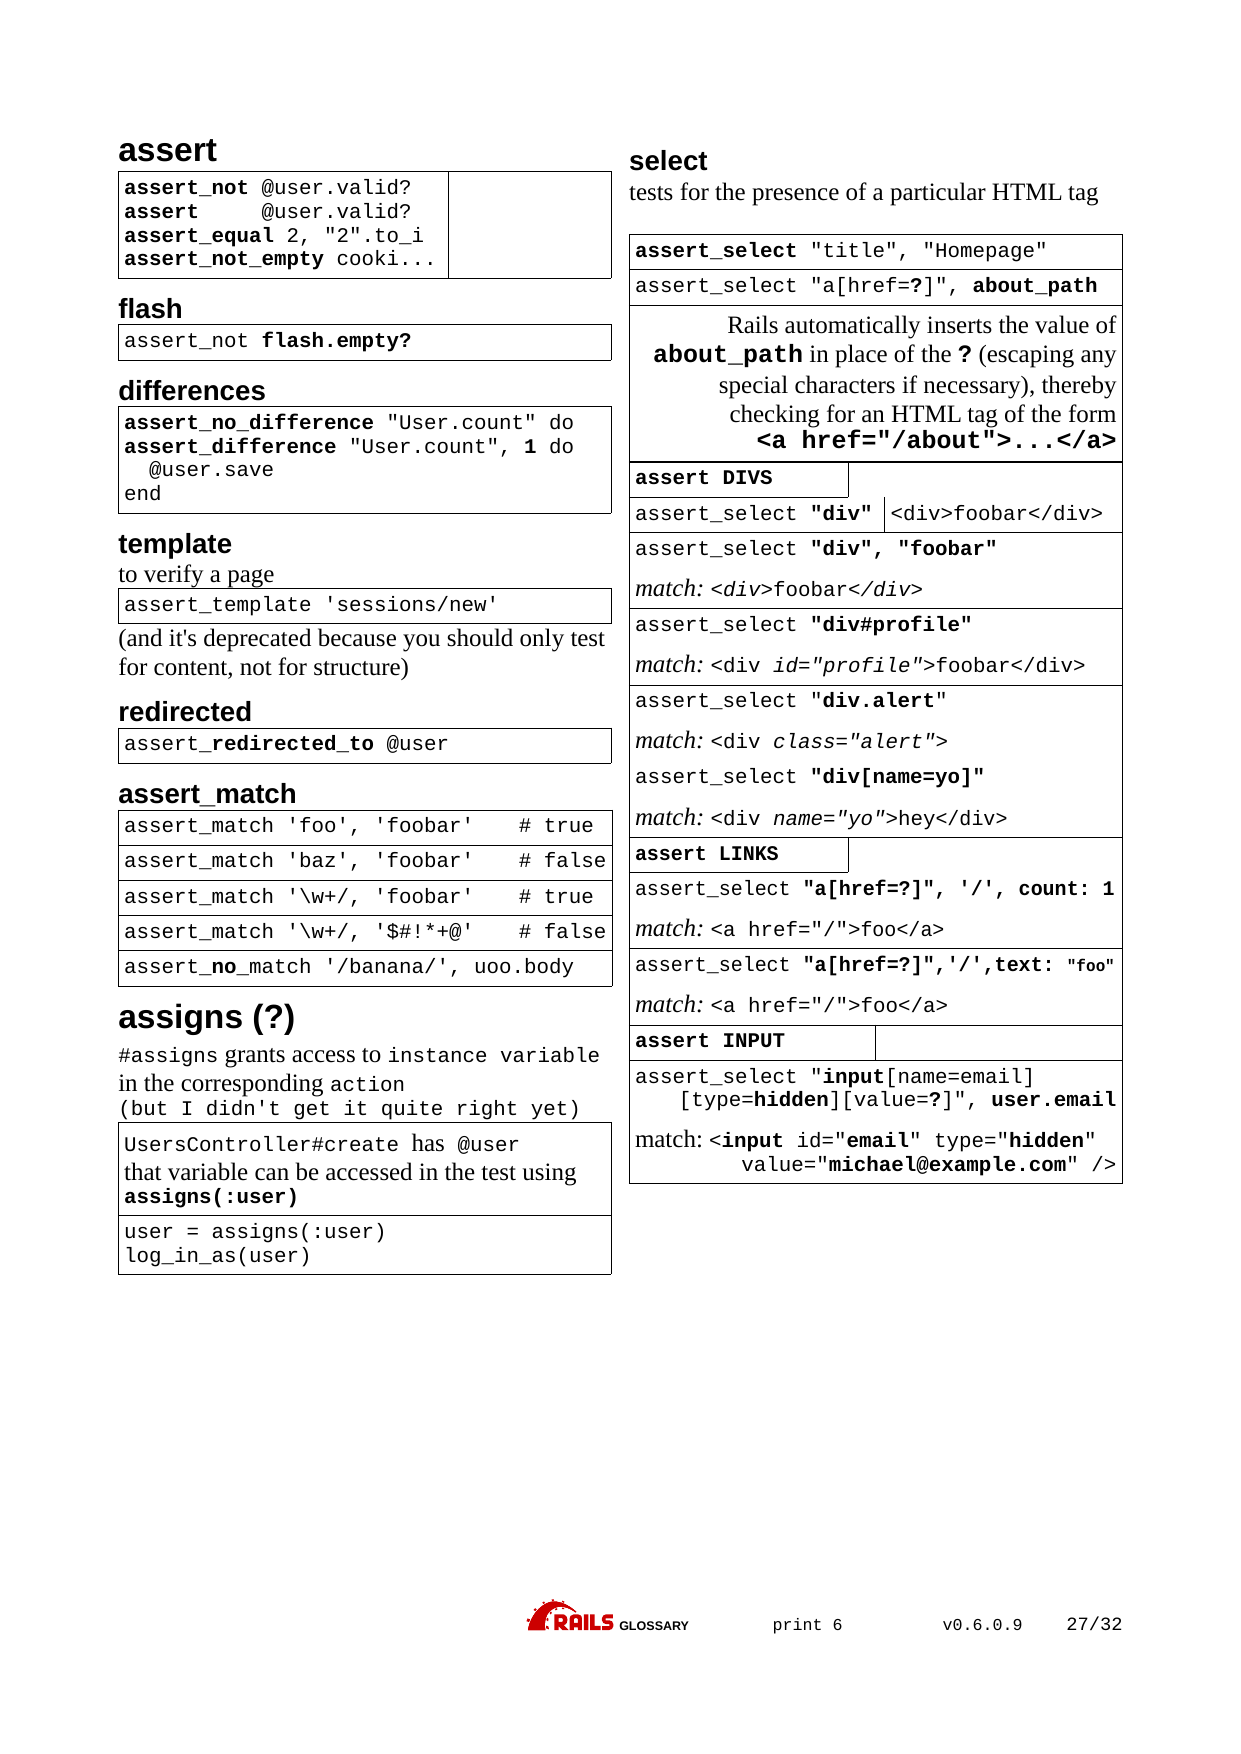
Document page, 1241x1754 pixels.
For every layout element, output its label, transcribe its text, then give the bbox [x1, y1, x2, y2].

table_cell assert_select "div.alert" [630, 686, 1122, 720]
table_cell user = assigns(:user) log_in_as(user) [119, 1216, 611, 1274]
table_cell # false [483, 846, 612, 880]
table_cell assert LINKS [630, 838, 848, 872]
text #assigns grants access to instance variable in the corresponding action [118, 1039, 611, 1098]
table_cell match: <div>foobar</div> [630, 567, 1122, 608]
table_cell <div>foobar</div> [885, 497, 1122, 532]
table_cell assert_select "div[name=yo]" [630, 761, 1122, 796]
text tests for the presence of a particular HTML tag [629, 177, 1122, 205]
table_header assert_match 'foo', 'foobar' [119, 811, 483, 845]
table_header assert_not flash.empty? [119, 325, 611, 359]
table_cell assert_select "div" [630, 497, 884, 532]
table_cell # true [483, 881, 612, 915]
table_cell assert_match 'baz', 'foobar' [119, 846, 483, 880]
table_cell match: <div class="alert"> [630, 720, 1122, 761]
subtitle assigns (?) [118, 997, 611, 1036]
table_header assert DIVS [630, 463, 848, 497]
table_cell assert_select "div#profile" [630, 609, 1122, 643]
table_cell Rails automatically inserts the value of about_path in place of the ? (escaping any special characters if necessary), thereby checking for an HTML tag of the form <a href="/about">...</a> [630, 306, 1122, 461]
table_cell assert_match '\w+/, '$#!*+@' [119, 916, 483, 950]
table_cell assert INPUT [630, 1026, 875, 1060]
text (but I didn't get it quite right yet) [118, 1098, 611, 1122]
table_cell assert_select "a[href=?]", about_path [630, 270, 1122, 304]
table_header assert_select "title", "Homepage" [630, 235, 1122, 269]
subtitle redirected [118, 696, 611, 727]
subtitle assert [118, 130, 611, 168]
subtitle assert_match [118, 778, 611, 809]
table_cell assert_select "input[name=email] [type=hidden][value=?]", user.email [630, 1061, 1122, 1119]
table_cell assert_no_match '/banana/', uoo.body [119, 951, 612, 986]
table_cell match: <div id="profile">foobar</div> [630, 644, 1122, 684]
table_cell assert_select "a[href=?]", '/', count: 1 [630, 872, 1122, 907]
table_header [449, 172, 611, 278]
table_cell [876, 1026, 1122, 1060]
table_cell assert_select "a[href=?]",'/',text: "foo" [630, 949, 1122, 983]
table_cell assert_select "div", "foobar" [630, 533, 1122, 567]
table_cell [849, 838, 1122, 872]
table_header UsersController#create has @user that variable can be accessed in the test using assigns(:user) [119, 1123, 611, 1215]
subtitle template [118, 527, 611, 559]
table_cell match: <div name="yo">hey</div> [630, 796, 1122, 837]
table_cell match: <a href="/">foo</a> [630, 984, 1122, 1024]
table_header assert_not @user.valid? assert @user.valid? assert_equal 2, "2".to_i assert_not_empty cooki... [119, 172, 448, 278]
table_cell assert_match '\w+/, 'foobar' [119, 881, 483, 915]
table_cell match: <a href="/">foo</a> [630, 907, 1122, 948]
text to verify a page [118, 559, 611, 588]
table_cell match: <input id="email" type="hidden" value="michael@example.com" /> [630, 1119, 1122, 1183]
subtitle select [629, 145, 1122, 177]
subtitle flash [118, 292, 611, 324]
text (and it's deprecated because you should only test for content, not for structure) [118, 624, 611, 681]
table_header # true [483, 811, 612, 845]
table_header assert_template 'sessions/new' [119, 589, 611, 623]
subtitle differences [118, 374, 611, 406]
table_header [849, 463, 1122, 497]
table_header assert_no_difference "User.count" do assert_difference "User.count", 1 do @user.save end [119, 407, 611, 512]
table_header assert_redirected_to @user [119, 729, 611, 763]
table_cell # false [483, 916, 612, 950]
